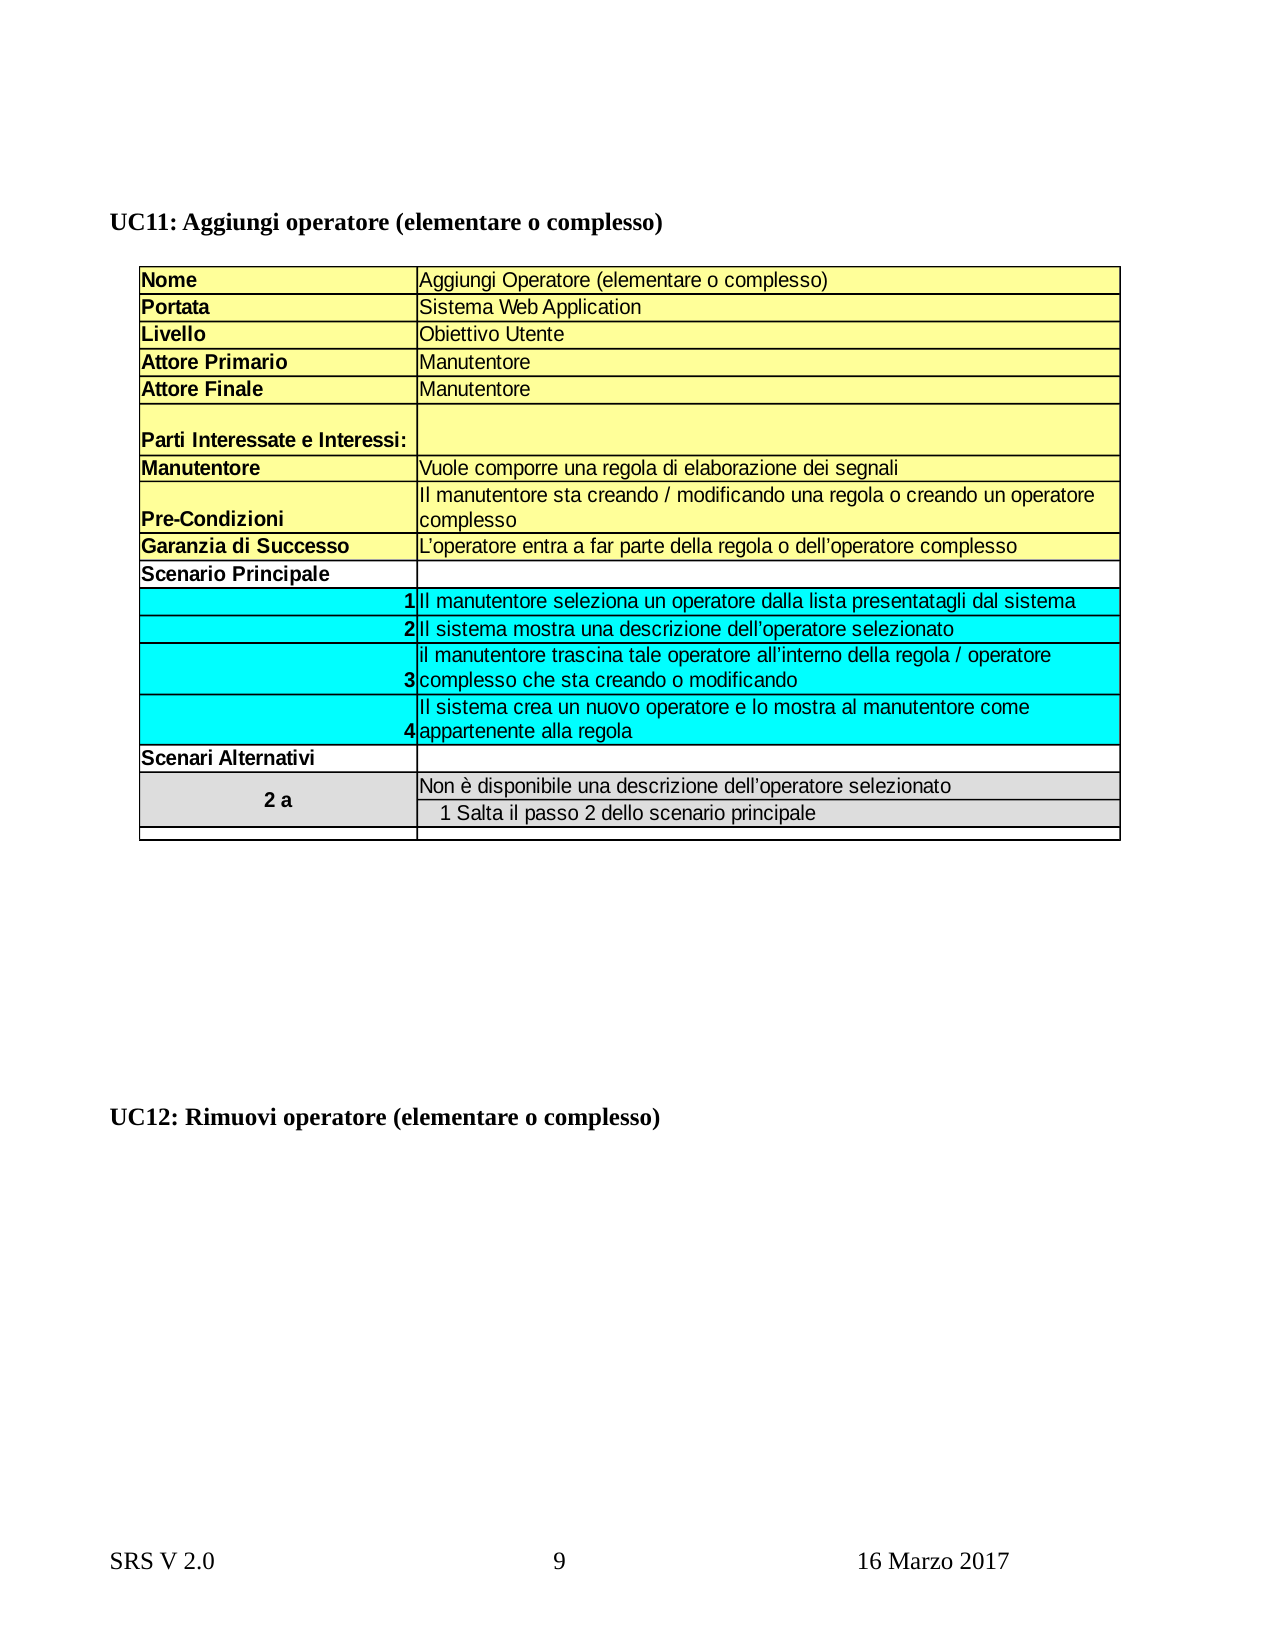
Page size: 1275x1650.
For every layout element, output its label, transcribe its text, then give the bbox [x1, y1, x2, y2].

text UC12: Rimuovi operatore (elementare o complesso) [109, 1102, 1162, 1131]
text UC11: Aggiungi operatore (elementare o complesso) [109, 207, 1162, 236]
